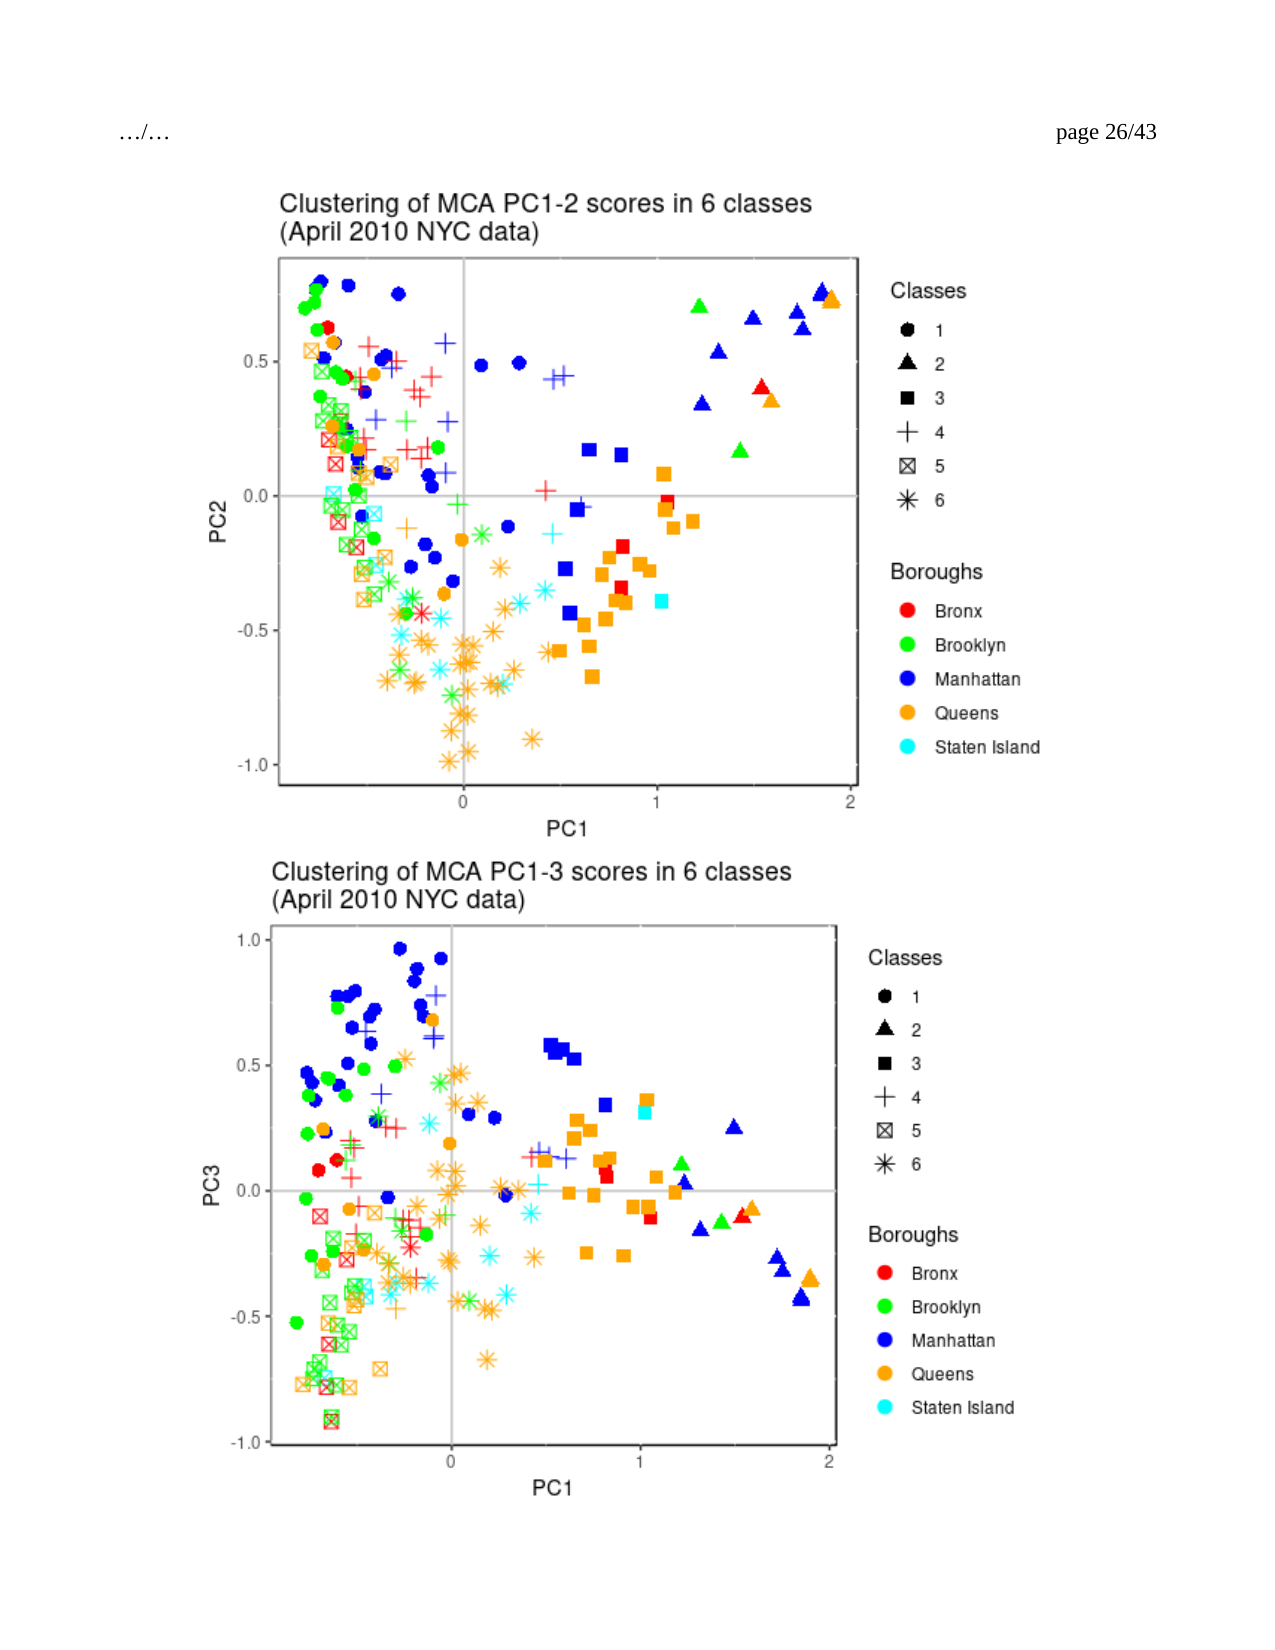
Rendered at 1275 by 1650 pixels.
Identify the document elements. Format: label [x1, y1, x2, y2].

picture [202, 189, 1055, 841]
picture [196, 856, 1024, 1503]
